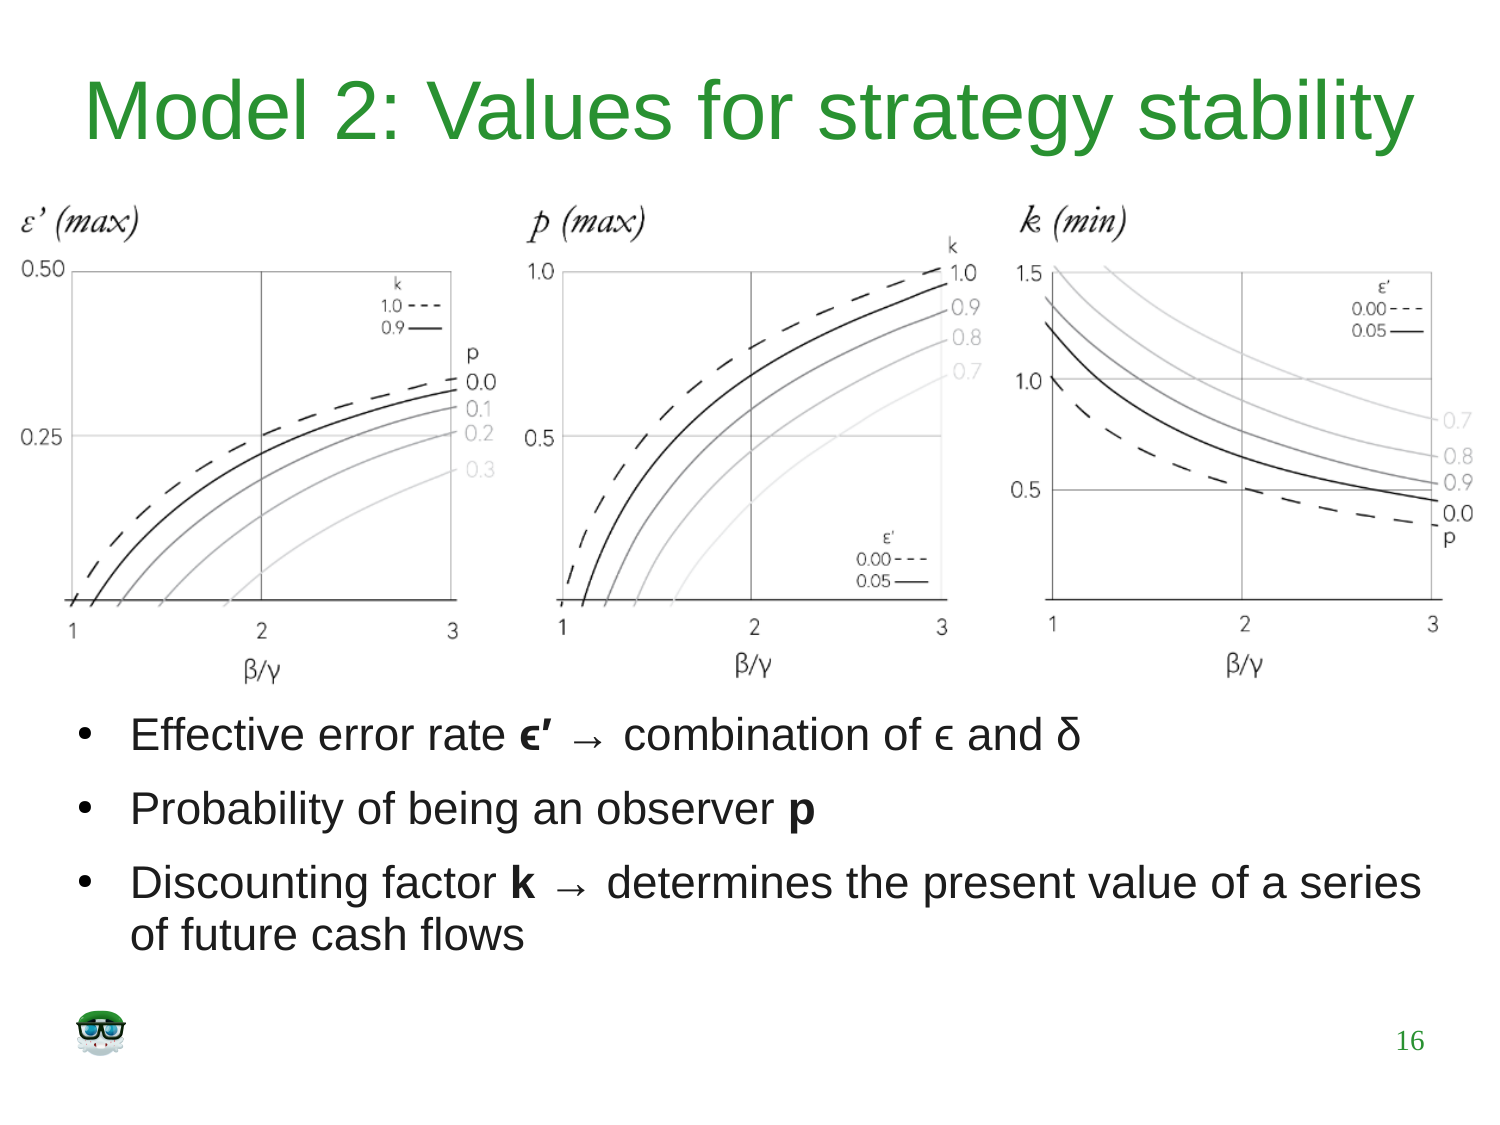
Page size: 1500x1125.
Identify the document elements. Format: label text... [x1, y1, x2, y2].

picture [0, 177, 1500, 703]
picture [75, 1008, 127, 1060]
title Model 2: Values for strategy stability [75, 17, 1425, 177]
list Effective error rate ϵ′ → combination of ϵ and δ Probability of being an observer p Discounting factor k → determines the present value of a series of future cash flows [59, 708, 1425, 975]
